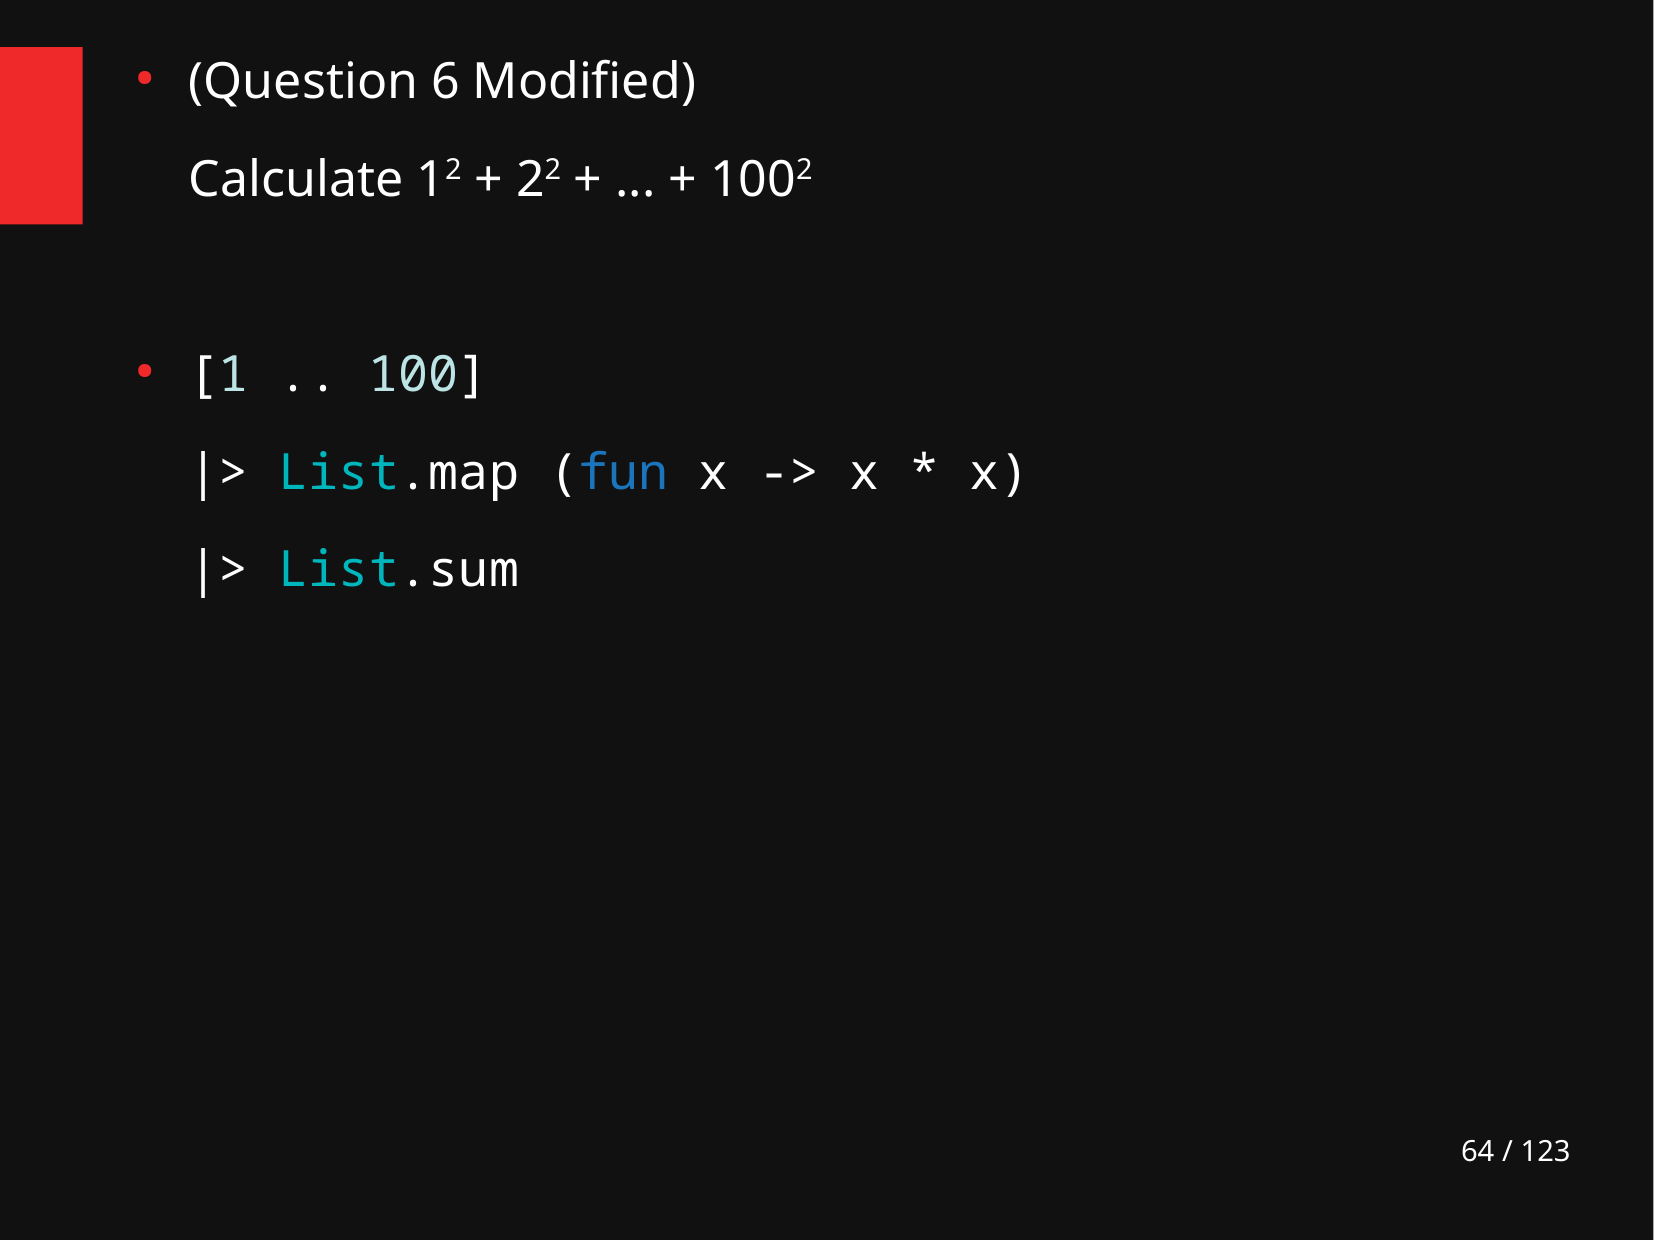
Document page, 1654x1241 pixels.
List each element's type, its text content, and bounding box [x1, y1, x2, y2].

list (Question 6 Modified) Calculate 12 + 22 + ... + 1002 [1 .. 100] |> List.map (fun x -> x * x) |> List.sum [118, 45, 1536, 1074]
